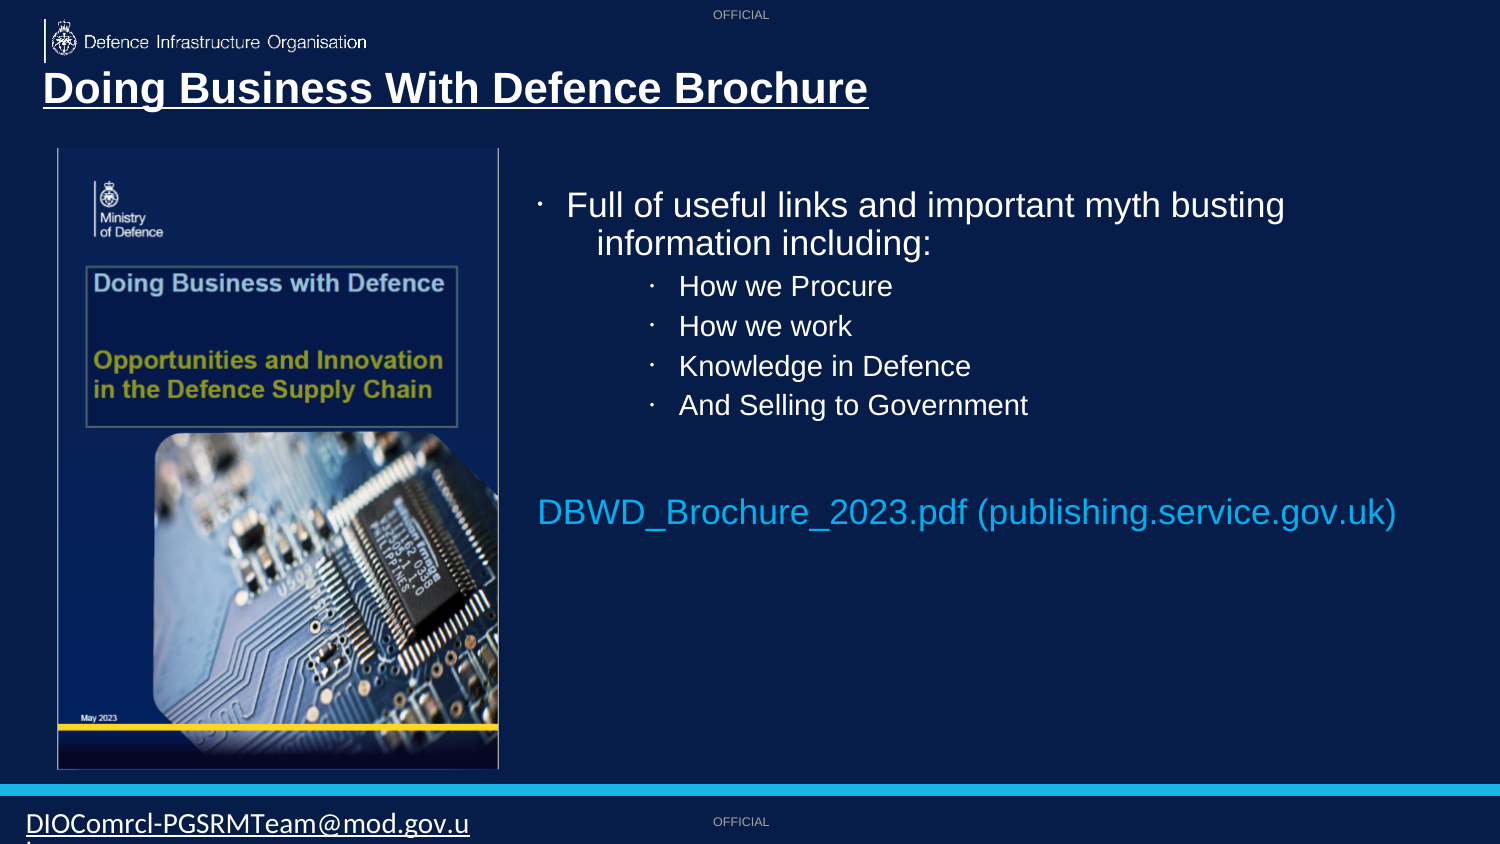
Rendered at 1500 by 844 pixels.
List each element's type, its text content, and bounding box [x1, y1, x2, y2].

text_box Doing Business With Defence Brochure [31, 60, 1427, 114]
text_box DIOComrcl-PGSRMTeam@mod.gov.uk [14, 798, 488, 844]
picture [57, 148, 499, 770]
text_box Full of useful links and important myth busting information including: How we Procure How we work Knowledge in Defence And Selling to Government DBWD_Brochure_2023.pdf (publishing.service.gov.uk) [526, 181, 1475, 663]
